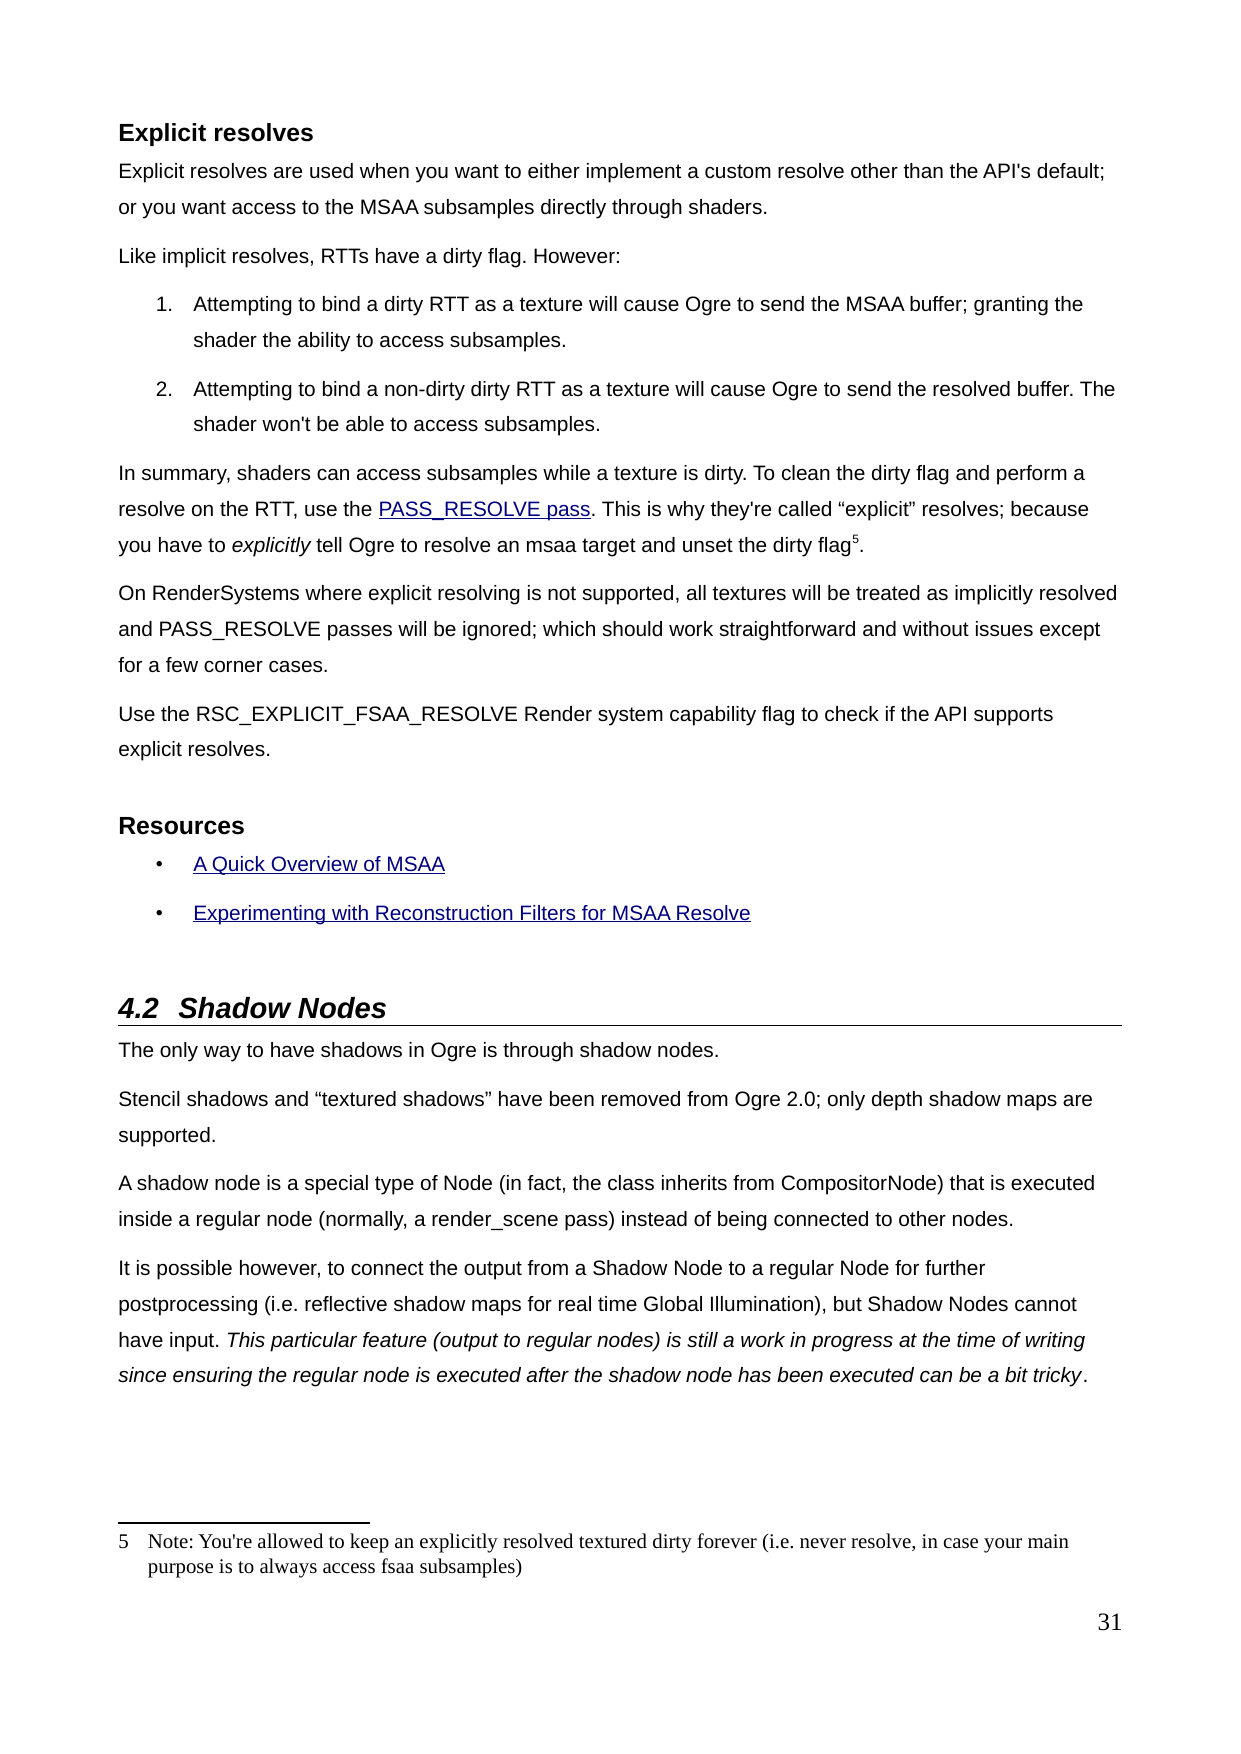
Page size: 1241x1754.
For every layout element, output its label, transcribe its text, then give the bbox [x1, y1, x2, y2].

text Like implicit resolves, RTTs have a dirty flag. However: [118, 243, 1122, 267]
list Attempting to bind a non-dirty dirty RTT as a texture will cause Ogre to send the resolved buffer. The shader won't be able to access subsamples. [156, 376, 1122, 436]
subtitle Resources [118, 811, 1122, 839]
text On RenderSystems where explicit resolving is not supported, all textures will be treated as implicitly resolved and PASS_RESOLVE passes will be ignored; which should work straightforward and without issues except for a few corner cases. [118, 581, 1122, 677]
list Experimenting with Reconstruction Filters for MSAA Resolve [156, 900, 1122, 924]
list A Quick Overview of MSAA [156, 852, 1122, 876]
text Use the RSC_EXPLICIT_FSAA_RESOLVE Render system capability flag to check if the API supports explicit resolves. [118, 701, 1122, 761]
text It is possible however, to connect the output from a Shadow Node to a regular Node for further postprocessing (i.e. reflective shadow maps for real time Global Illumination), but Shadow Nodes cannot have input. This particular feature (output to regular nodes) is still a work in progress at the time of writing since ensuring the regular node is executed after the shadow node has been executed can be a bit tricky. [118, 1256, 1122, 1387]
list Attempting to bind a dirty RTT as a texture will cause Ogre to send the MSAA buffer; granting the shader the ability to access subsamples. [156, 292, 1122, 352]
text Explicit resolves are used when you want to either implement a custom resolve other than the API's default; or you want access to the MSAA subsamples directly through shaders. [118, 159, 1122, 219]
subtitle Explicit resolves [118, 118, 1122, 147]
text The only way to have shadows in Ogre is through shadow nodes. [118, 1038, 1122, 1062]
text Note: You're allowed to keep an explicitly resolved textured dirty forever (i.e. never resolve, in case your main purpose is to always access fsaa subsamples) [118, 1529, 1122, 1578]
text In summary, shaders can access subsamples while a texture is dirty. To clean the dirty flag and perform a resolve on the RTT, use the PASS_RESOLVE pass. This is why they're called “explicit” resolves; because you have to explicitly tell Ogre to resolve an msaa target and unset the dirty flag. [118, 461, 1122, 557]
text A shadow node is a special type of Node (in fact, the class inherits from CompositorNode) that is executed inside a regular node (normally, a render_scene pass) instead of being connected to other nodes. [118, 1171, 1122, 1231]
text Stencil shadows and “textured shadows” have been removed from Ogre 2.0; only depth shadow maps are supported. [118, 1087, 1122, 1147]
subtitle Shadow Nodes [118, 991, 1122, 1025]
